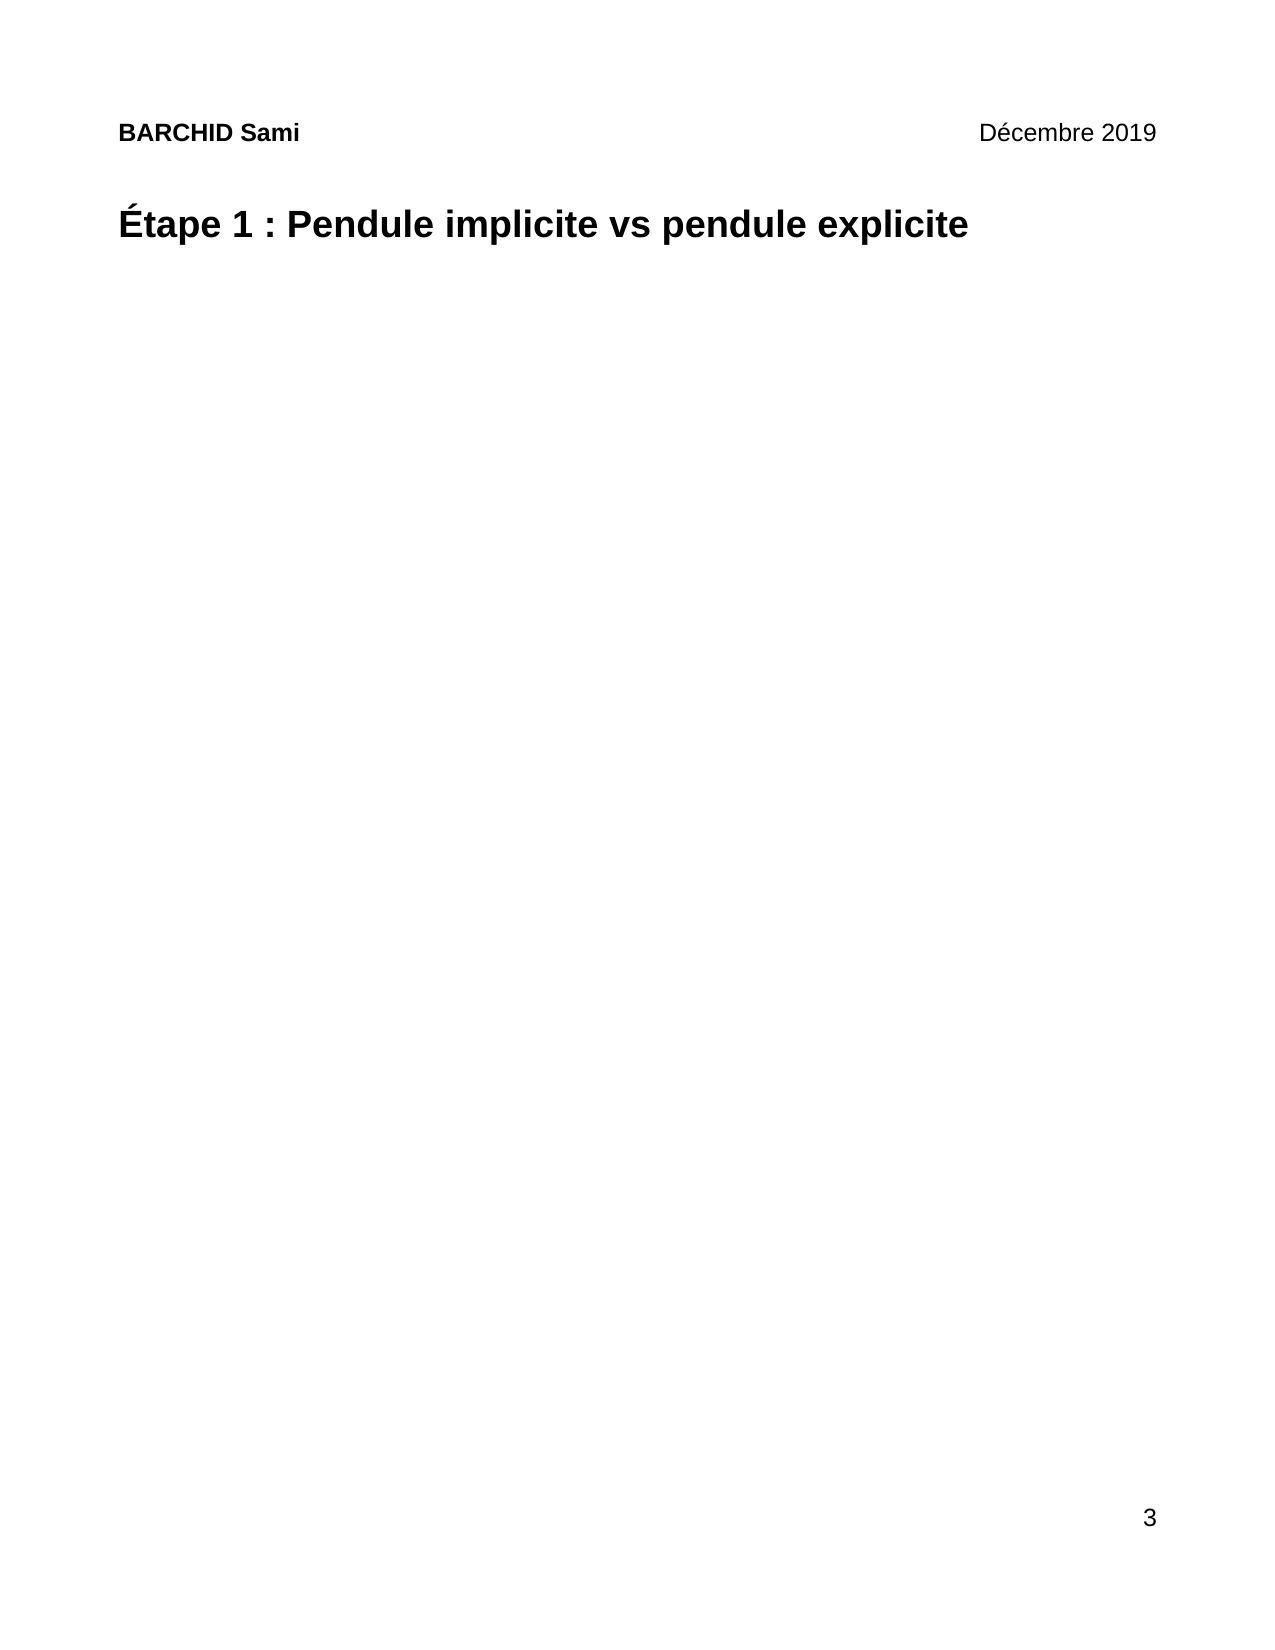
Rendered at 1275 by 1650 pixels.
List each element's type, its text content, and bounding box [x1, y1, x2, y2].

subtitle Étape 1 : Pendule implicite vs pendule explicite [118, 201, 1157, 245]
